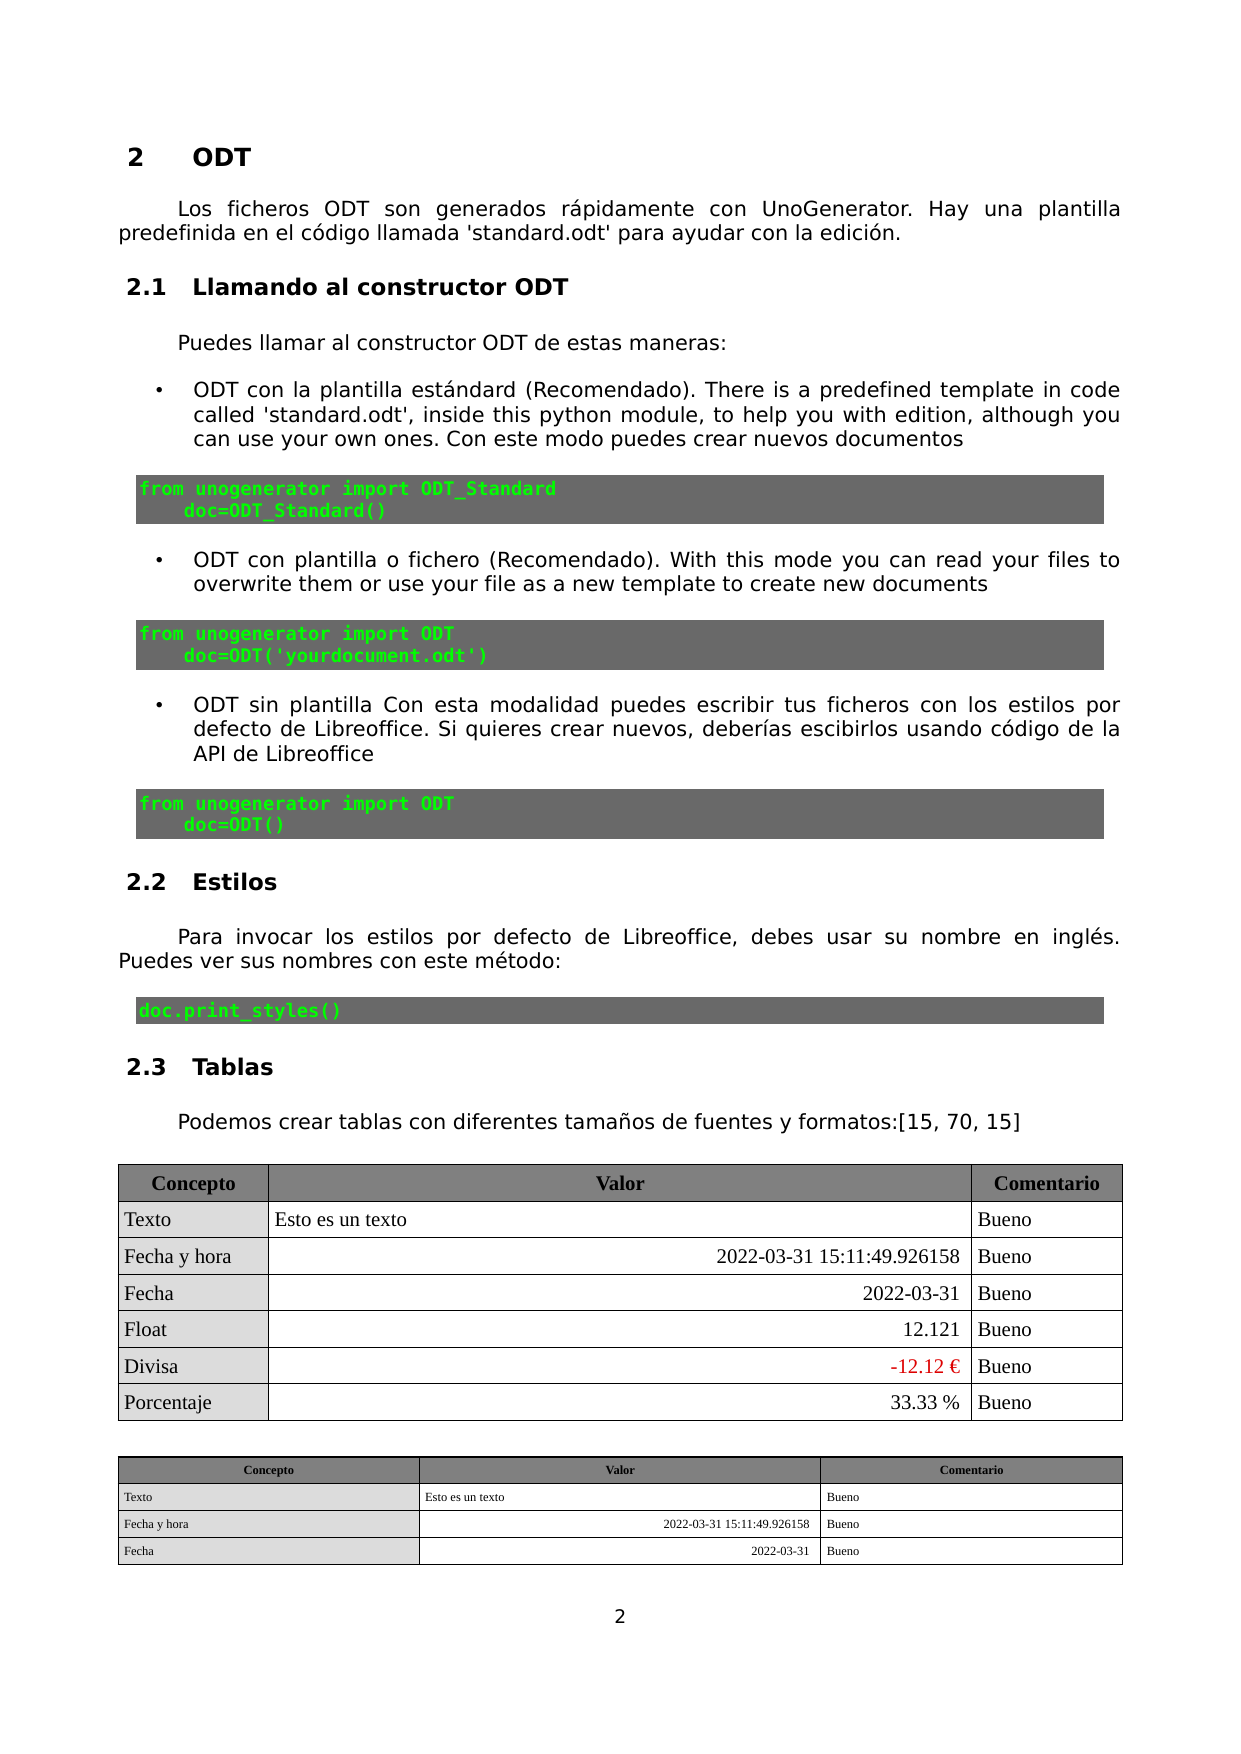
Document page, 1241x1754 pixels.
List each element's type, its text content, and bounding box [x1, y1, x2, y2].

table_cell Texto [119, 1202, 268, 1237]
text Los ficheros ODT son generados rápidamente con UnoGenerator. Hay una plantilla predefinida en el código llamada 'standard.odt' para ayudar con la edición. [118, 197, 1122, 245]
table_cell 2022-03-31 [420, 1538, 820, 1564]
table_cell Float [119, 1311, 268, 1347]
table_cell Texto [119, 1484, 419, 1510]
list ODT con plantilla o fichero (Recomendado). With this mode you can read your files to overwrite them or use your file as a new template to create new documents [156, 548, 1122, 597]
table_cell 33.33 % [269, 1384, 971, 1420]
subtitle ODT [118, 143, 1122, 172]
subtitle Llamando al constructor ODT [118, 274, 1122, 301]
table_cell Bueno [972, 1384, 1122, 1420]
table_cell 2022-03-31 [269, 1275, 971, 1310]
text Para invocar los estilos por defecto de Libreoffice, debes usar su nombre en inglés. Puedes ver sus nombres con este método: [118, 925, 1122, 973]
text doc.print_styles() [136, 997, 1104, 1024]
table_cell Bueno [821, 1484, 1122, 1510]
table_header Comentario [821, 1458, 1122, 1483]
table_cell Bueno [972, 1348, 1122, 1383]
table_cell Fecha y hora [119, 1238, 268, 1274]
table_cell 12.121 [269, 1311, 971, 1347]
table_header Valor [269, 1165, 971, 1201]
text Podemos crear tablas con diferentes tamaños de fuentes y formatos:[15, 70, 15] [118, 1110, 1122, 1134]
table_cell Bueno [972, 1238, 1122, 1274]
text from unogenerator import ODT doc=ODT() [136, 789, 1104, 839]
text from unogenerator import ODT doc=ODT('yourdocument.odt') [136, 620, 1104, 670]
list ODT con la plantilla estándard (Recomendado). There is a predefined template in code called 'standard.odt', inside this python module, to help you with edition, although you can use your own ones. Con este modo puedes crear nuevos documentos [156, 378, 1122, 451]
table_cell Bueno [972, 1311, 1122, 1347]
table_header Concepto [119, 1165, 268, 1201]
table_cell Fecha [119, 1538, 419, 1564]
table_cell Divisa [119, 1348, 268, 1383]
text from unogenerator import ODT_Standard doc=ODT_Standard() [136, 475, 1104, 524]
table_cell 2022-03-31 15:11:49.926158 [269, 1238, 971, 1274]
table_cell Bueno [821, 1538, 1122, 1564]
table_cell Porcentaje [119, 1384, 268, 1420]
text Puedes llamar al constructor ODT de estas maneras: [118, 331, 1122, 355]
table_cell Bueno [972, 1202, 1122, 1237]
table_cell -12.12 € [269, 1348, 971, 1383]
table_cell Bueno [972, 1275, 1122, 1310]
table_cell Fecha y hora [119, 1511, 419, 1537]
table_cell Esto es un texto [420, 1484, 820, 1510]
table_header Valor [420, 1458, 820, 1483]
subtitle Tablas [118, 1054, 1122, 1081]
table_cell 2022-03-31 15:11:49.926158 [420, 1511, 820, 1537]
table_cell Fecha [119, 1275, 268, 1310]
table_cell Bueno [821, 1511, 1122, 1537]
table_header Comentario [972, 1165, 1122, 1201]
table_cell Esto es un texto [269, 1202, 971, 1237]
table_header Concepto [119, 1458, 419, 1483]
list ODT sin plantilla Con esta modalidad puedes escribir tus ficheros con los estilos por defecto de Libreoffice. Si quieres crear nuevos, deberías escibirlos usando código de la API de Libreoffice [156, 693, 1122, 766]
subtitle Estilos [118, 869, 1122, 895]
